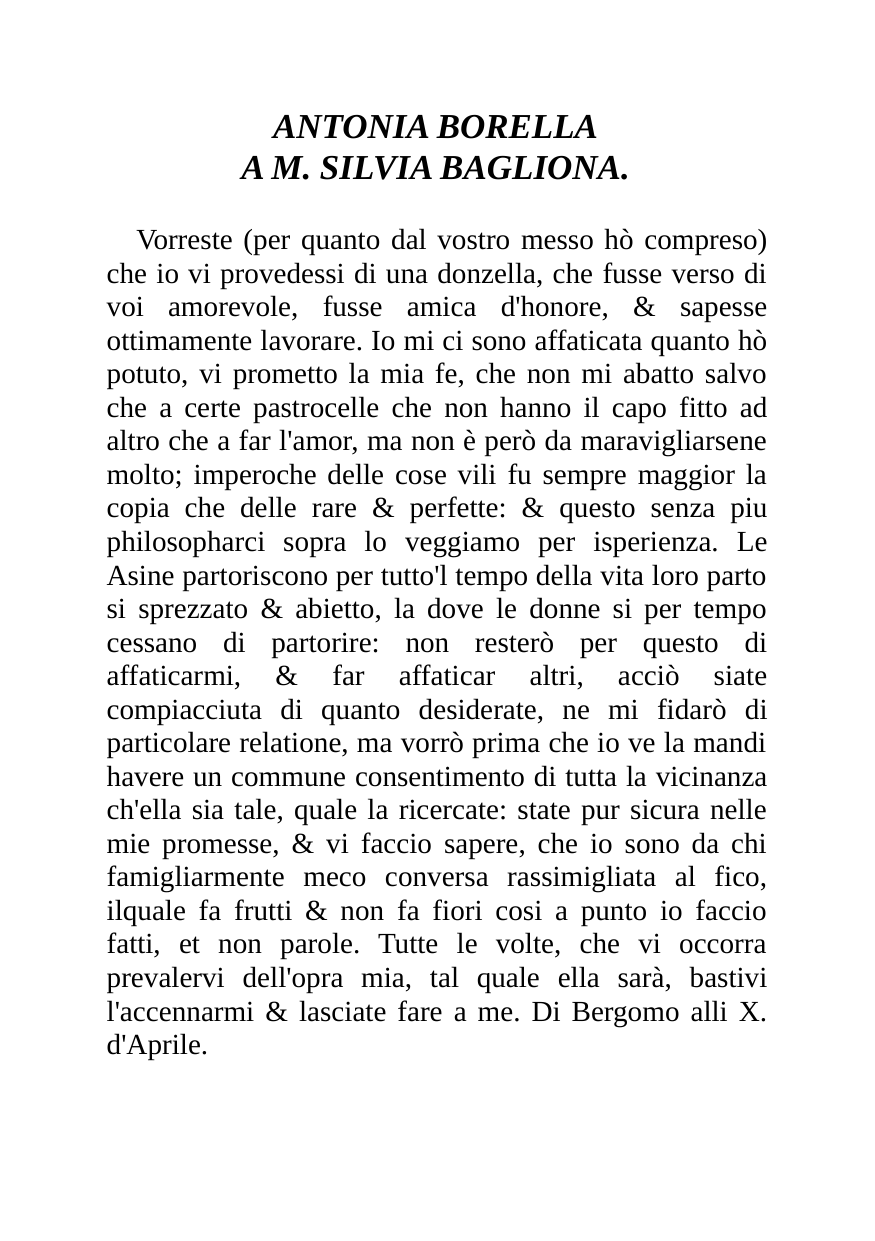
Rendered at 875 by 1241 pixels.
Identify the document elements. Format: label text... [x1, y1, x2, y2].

text Vorreste (per quanto dal vostro messo hò compreso) che io vi provedessi di una donzella, che fusse verso di voi amorevole, fusse amica d'honore, & sapesse ottimamente lavorare. Io mi ci sono affaticata quanto hò potuto, vi prometto la mia fe, che non mi abatto salvo che a certe pastrocelle che non hanno il capo fitto ad altro che a far l'amor, ma non è però da maravigliarsene molto; imperoche delle cose vili fu sempre maggior la copia che delle rare & perfette: & questo senza piu philosopharci sopra lo veggiamo per isperienza. Le Asine partoriscono per tutto'l tempo della vita loro parto si sprezzato & abietto, la dove le donne si per tempo cessano di partorire: non resterò per questo di affaticarmi, & far affaticar altri, acciò siate compiacciuta di quanto desiderate, ne mi fidarò di particolare relatione, ma vorrò prima che io ve la mandi havere un commune consentimento di tutta la vicinanza ch'ella sia tale, quale la ricercate: state pur sicura nelle mie promesse, & vi faccio sapere, che io sono da chi famigliarmente meco conversa rassimigliata al fico, ilquale fa frutti & non fa fiori cosi a punto io faccio fatti, et non parole. Tutte le volte, che vi occorra prevalervi dell'opra mia, tal quale ella sarà, bastivi l'accennarmi & lasciate fare a me. Di Bergomo alli X. d'Aprile. [106, 222, 768, 1061]
subtitle ANTONIA BORELLA A M. SILVIA BAGLIONA. [106, 106, 768, 187]
